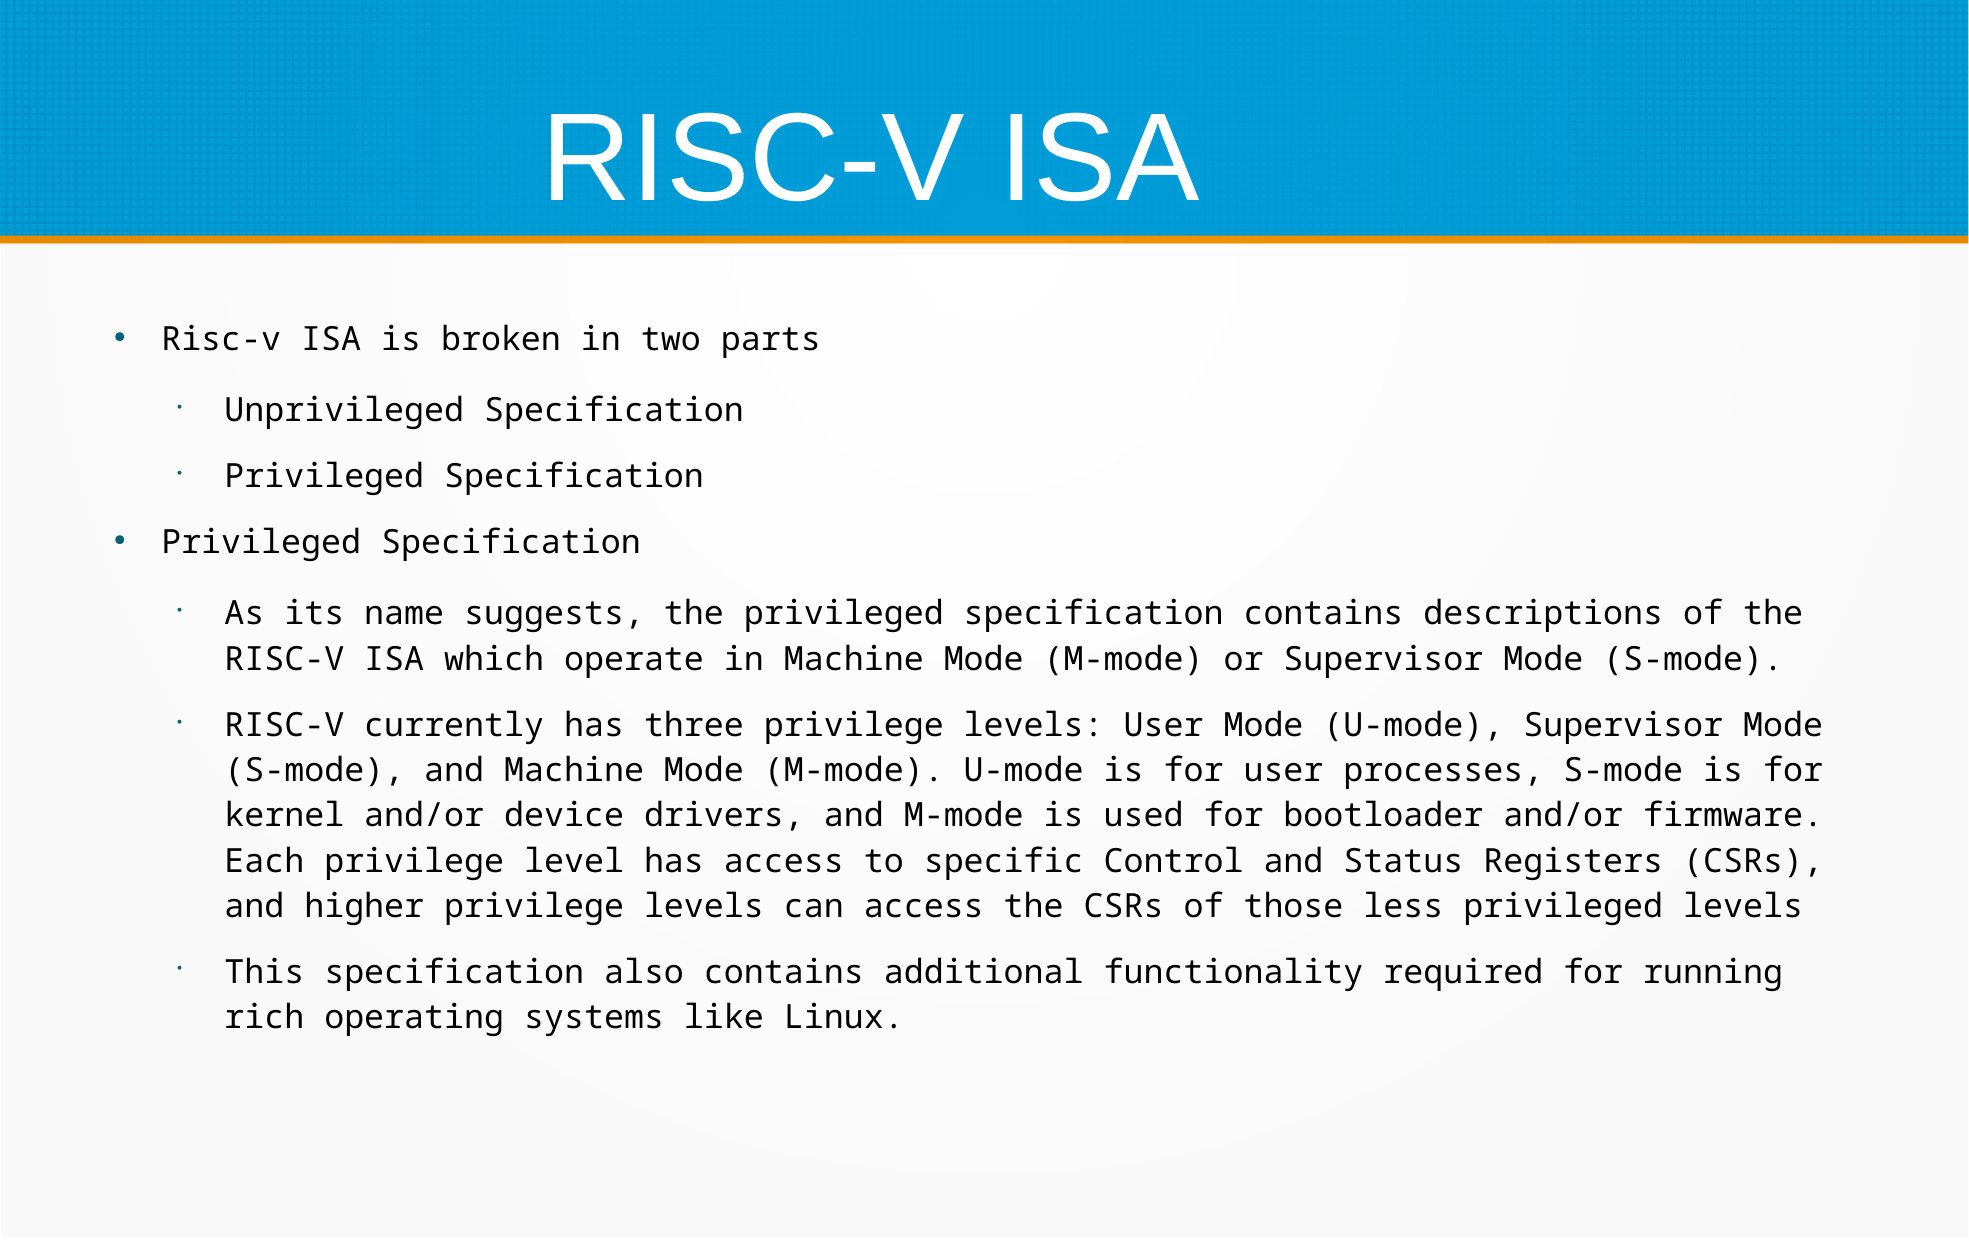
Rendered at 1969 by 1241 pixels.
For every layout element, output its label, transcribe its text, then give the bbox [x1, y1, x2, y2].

picture [0, 236, 1969, 1241]
list Risc-v ISA is broken in two parts Unprivileged Specification Privileged Specification Privileged Specification As its name suggests, the privileged specification contains descriptions of the RISC-V ISA which operate in Machine Mode (M-mode) or Supervisor Mode (S-mode). RISC-V currently has three privilege levels: User Mode (U-mode), Supervisor Mode (S-mode), and Machine Mode (M-mode). U-mode is for user processes, S-mode is for kernel and/or device drivers, and M-mode is used for bootloader and/or firmware. Each privilege level has access to specific Control and Status Registers (CSRs), and higher privilege levels can access the CSRs of those less privileged levels This specification also contains additional functionality required for running rich operating systems like Linux. [98, 315, 1861, 1081]
title RISC-V ISA [98, 19, 1870, 227]
